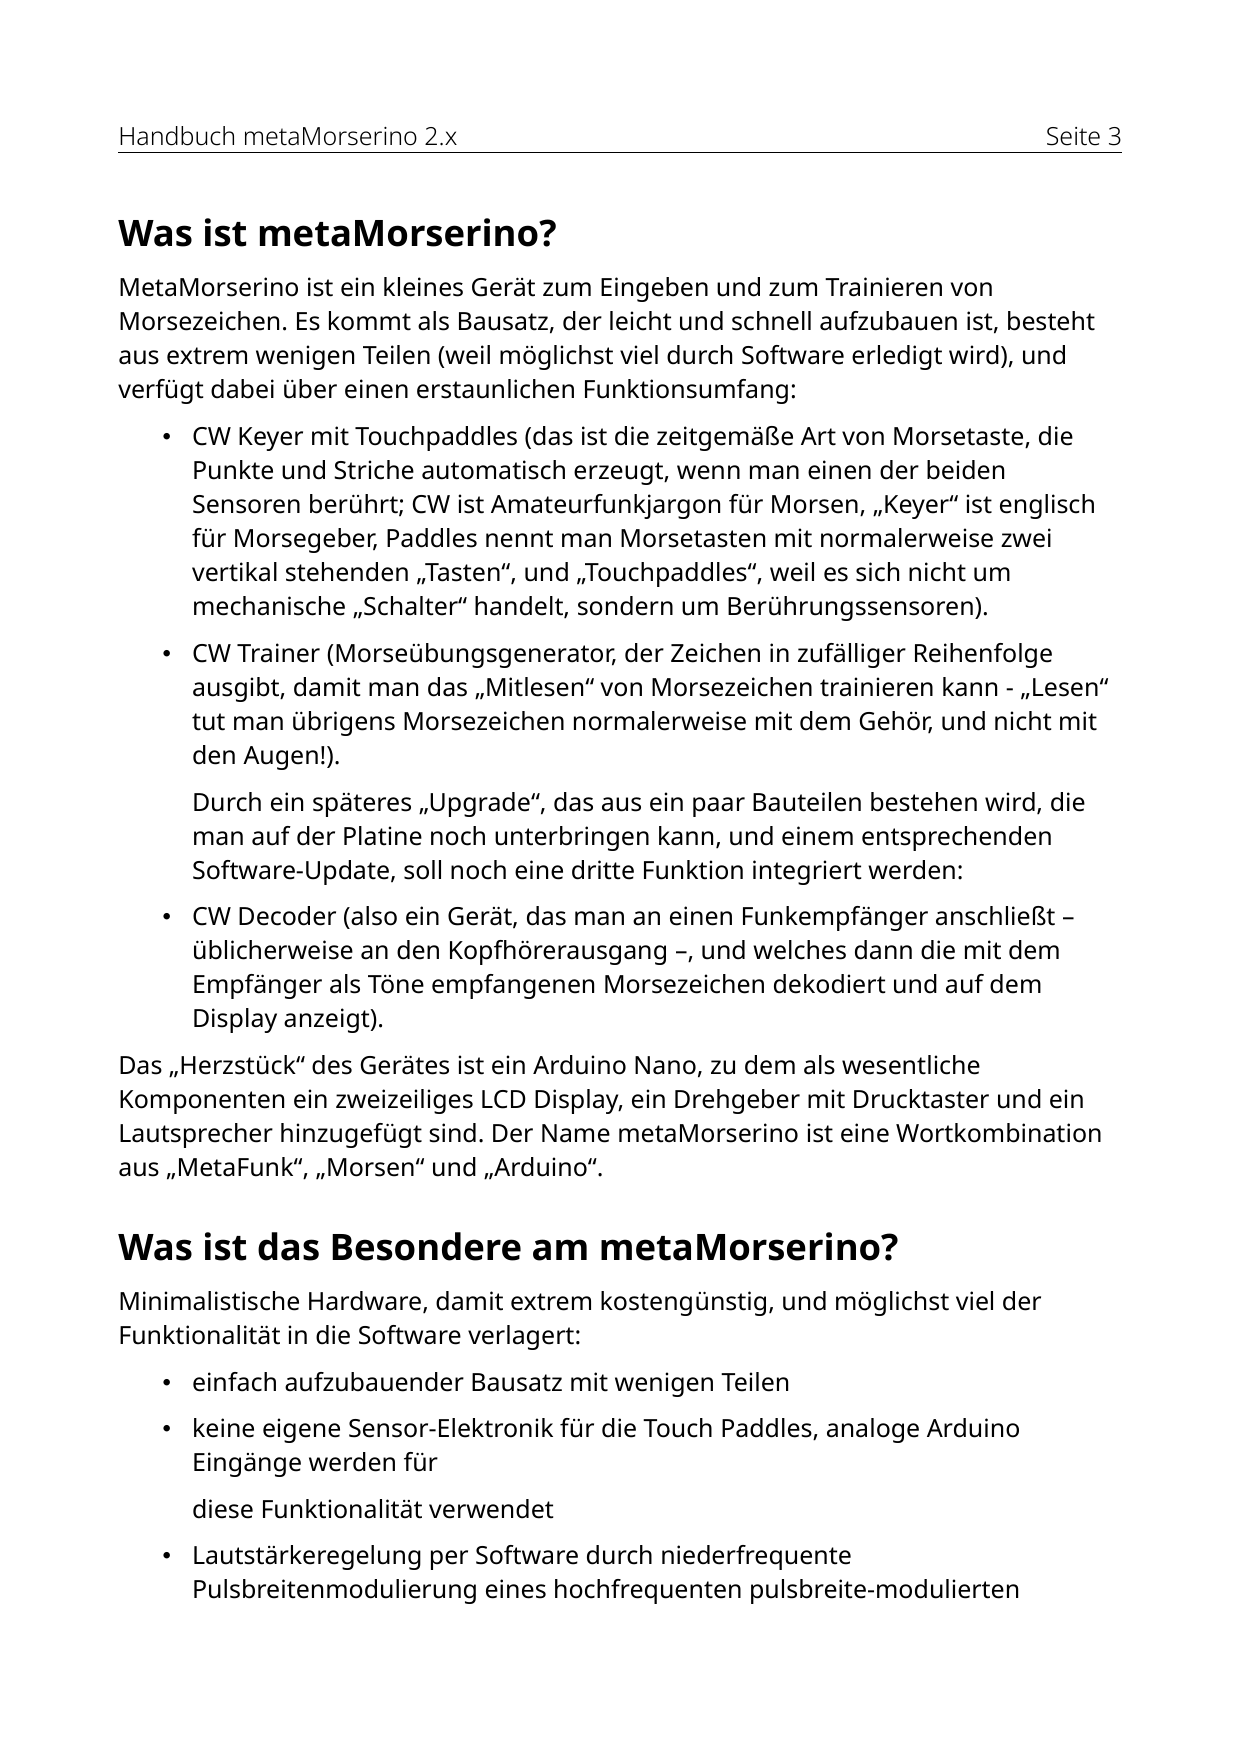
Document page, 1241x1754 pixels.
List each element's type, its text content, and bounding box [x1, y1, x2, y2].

list CW Trainer (Morseübungsgenerator, der Zeichen in zufälliger Reihenfolge ausgibt, damit man das „Mitlesen“ von Morsezeichen trainieren kann - „Lesen“ tut man übrigens Morsezeichen normalerweise mit dem Gehör, und nicht mit den Augen!). [162, 636, 1122, 772]
list einfach aufzubauender Bausatz mit wenigen Teilen [162, 1364, 1122, 1398]
text Minimalistische Hardware, damit extrem kostengünstig, und möglichst viel der Funktionalität in die Software verlagert: [118, 1284, 1122, 1352]
text MetaMorserino ist ein kleines Gerät zum Eingeben und zum Trainieren von Morsezeichen. Es kommt als Bausatz, der leicht und schnell aufzubauen ist, besteht aus extrem wenigen Teilen (weil möglichst viel durch Software erledigt wird), und verfügt dabei über einen erstaunlichen Funktionsumfang: [118, 270, 1122, 406]
list CW Decoder (also ein Gerät, das man an einen Funkempfänger anschließt – üblicherweise an den Kopfhörerausgang –, und welches dann die mit dem Empfänger als Töne empfangenen Morsezeichen dekodiert und auf dem Display anzeigt). [162, 899, 1122, 1035]
list diese Funktionalität verwendet [162, 1491, 1122, 1526]
subtitle Was ist das Besondere am metaMorserino? [118, 1221, 1122, 1271]
list Lautstärkeregelung per Software durch niederfrequente Pulsbreitenmodulierung eines hochfrequenten pulsbreite-modulierten [162, 1538, 1122, 1606]
list CW Keyer mit Touchpaddles (das ist die zeitgemäße Art von Morsetaste, die Punkte und Striche automatisch erzeugt, wenn man einen der beiden Sensoren berührt; CW ist Amateurfunkjargon für Morsen, „Keyer“ ist englisch für Morsegeber, Paddles nennt man Morsetasten mit normalerweise zwei vertikal stehenden „Tasten“, und „Touchpaddles“, weil es sich nicht um mechanische „Schalter“ handelt, sondern um Berührungssensoren). [162, 419, 1122, 623]
subtitle Was ist metaMorserino? [118, 208, 1122, 257]
list keine eigene Sensor-Elektronik für die Touch Paddles, analoge Arduino Eingänge werden für [162, 1411, 1122, 1479]
list Durch ein späteres „Upgrade“, das aus ein paar Bauteilen bestehen wird, die man auf der Platine noch unterbringen kann, und einem entsprechenden Software-Update, soll noch eine dritte Funktion integriert werden: [162, 784, 1122, 886]
text Das „Herzstück“ des Gerätes ist ein Arduino Nano, zu dem als wesentliche Komponenten ein zweizeiliges LCD Display, ein Drehgeber mit Drucktaster und ein Lautsprecher hinzugefügt sind. Der Name metaMorserino ist eine Wortkombination aus „MetaFunk“, „Morsen“ und „Arduino“. [118, 1048, 1122, 1184]
